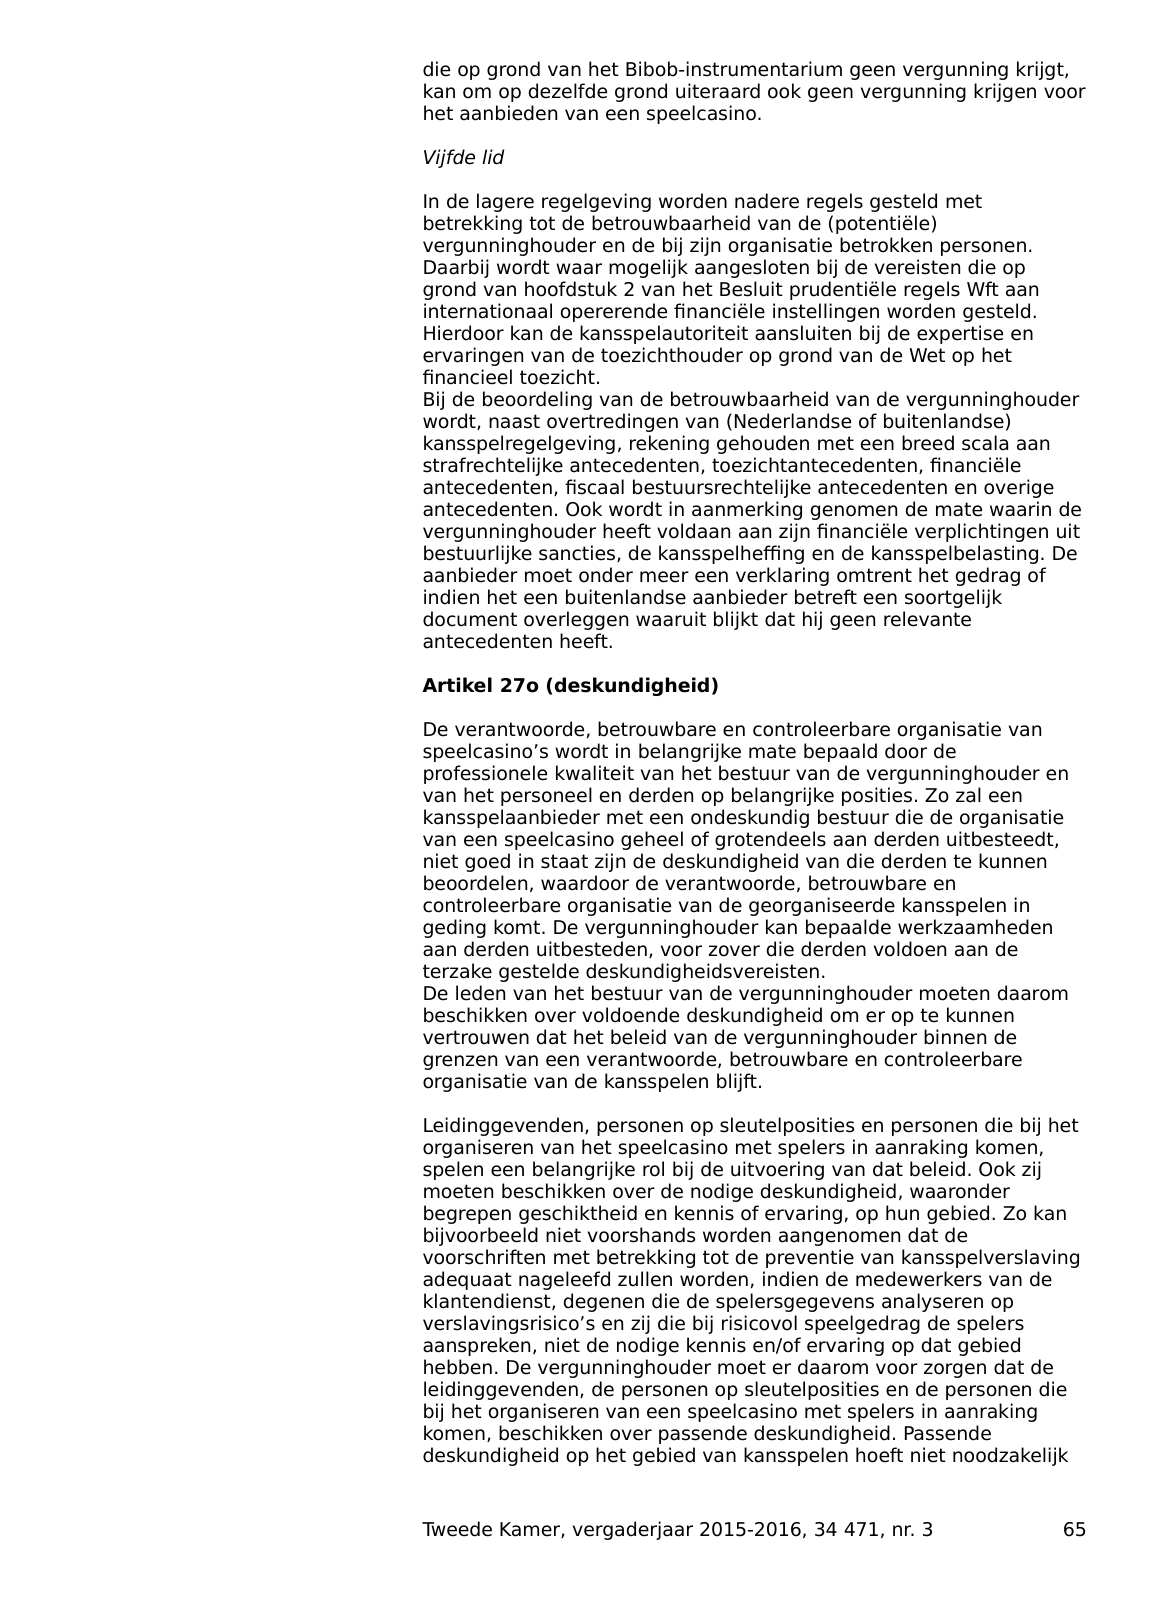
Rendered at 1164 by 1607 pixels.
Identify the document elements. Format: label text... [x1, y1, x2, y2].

subtitle Artikel 27o (deskundigheid) [422, 675, 1087, 697]
text De verantwoorde, betrouwbare en controleerbare organisatie van speelcasino’s wordt in belangrijke mate bepaald door de professionele kwaliteit van het bestuur van de vergunninghouder en van het personeel en derden op belangrijke posities. Zo zal een kansspelaanbieder met een ondeskundig bestuur die de organisatie van een speelcasino geheel of grotendeels aan derden uitbesteedt, niet goed in staat zijn de deskundigheid van die derden te kunnen beoordelen, waardoor de verantwoorde, betrouwbare en controleerbare organisatie van de georganiseerde kansspelen in geding komt. De vergunninghouder kan bepaalde werkzaamheden aan derden uitbesteden, voor zover die derden voldoen aan de terzake gestelde deskundigheidsvereisten. [422, 719, 1087, 983]
text In de lagere regelgeving worden nadere regels gesteld met betrekking tot de betrouwbaarheid van de (potentiële) vergunninghouder en de bij zijn organisatie betrokken personen. Daarbij wordt waar mogelijk aangesloten bij de vereisten die op grond van hoofdstuk 2 van het Besluit prudentiële regels Wft aan internationaal opererende financiële instellingen worden gesteld. Hierdoor kan de kansspelautoriteit aansluiten bij de expertise en ervaringen van de toezichthouder op grond van de Wet op het financieel toezicht. [422, 191, 1087, 389]
subtitle Vijfde lid [422, 147, 1087, 169]
text die op grond van het Bibob-instrumentarium geen vergunning krijgt, kan om op dezelfde grond uiteraard ook geen vergunning krijgen voor het aanbieden van een speelcasino. [422, 59, 1087, 125]
text De leden van het bestuur van de vergunninghouder moeten daarom beschikken over voldoende deskundigheid om er op te kunnen vertrouwen dat het beleid van de vergunninghouder binnen de grenzen van een verantwoorde, betrouwbare en controleerbare organisatie van de kansspelen blijft. [422, 983, 1087, 1093]
text Bij de beoordeling van de betrouwbaarheid van de vergunninghouder wordt, naast overtredingen van (Nederlandse of buitenlandse) kansspelregelgeving, rekening gehouden met een breed scala aan strafrechtelijke antecedenten, toezichtantecedenten, financiële antecedenten, fiscaal bestuursrechtelijke antecedenten en overige antecedenten. Ook wordt in aanmerking genomen de mate waarin de vergunninghouder heeft voldaan aan zijn financiële verplichtingen uit bestuurlijke sancties, de kansspelheffing en de kansspelbelasting. De aanbieder moet onder meer een verklaring omtrent het gedrag of indien het een buitenlandse aanbieder betreft een soortgelijk document overleggen waaruit blijkt dat hij geen relevante antecedenten heeft. [422, 389, 1087, 653]
text Leidinggevenden, personen op sleutelposities en personen die bij het organiseren van het speelcasino met spelers in aanraking komen, spelen een belangrijke rol bij de uitvoering van dat beleid. Ook zij moeten beschikken over de nodige deskundigheid, waaronder begrepen geschiktheid en kennis of ervaring, op hun gebied. Zo kan bijvoorbeeld niet voorshands worden aangenomen dat de voorschriften met betrekking tot de preventie van kansspelverslaving adequaat nageleefd zullen worden, indien de medewerkers van de klantendienst, degenen die de spelersgegevens analyseren op verslavingsrisico’s en zij die bij risicovol speelgedrag de spelers aanspreken, niet de nodige kennis en/of ervaring op dat gebied hebben. De vergunninghouder moet er daarom voor zorgen dat de leidinggevenden, de personen op sleutelposities en de personen die bij het organiseren van een speelcasino met spelers in aanraking komen, beschikken over passende deskundigheid. Passende deskundigheid op het gebied van kansspelen hoeft niet noodzakelijk [422, 1115, 1087, 1467]
